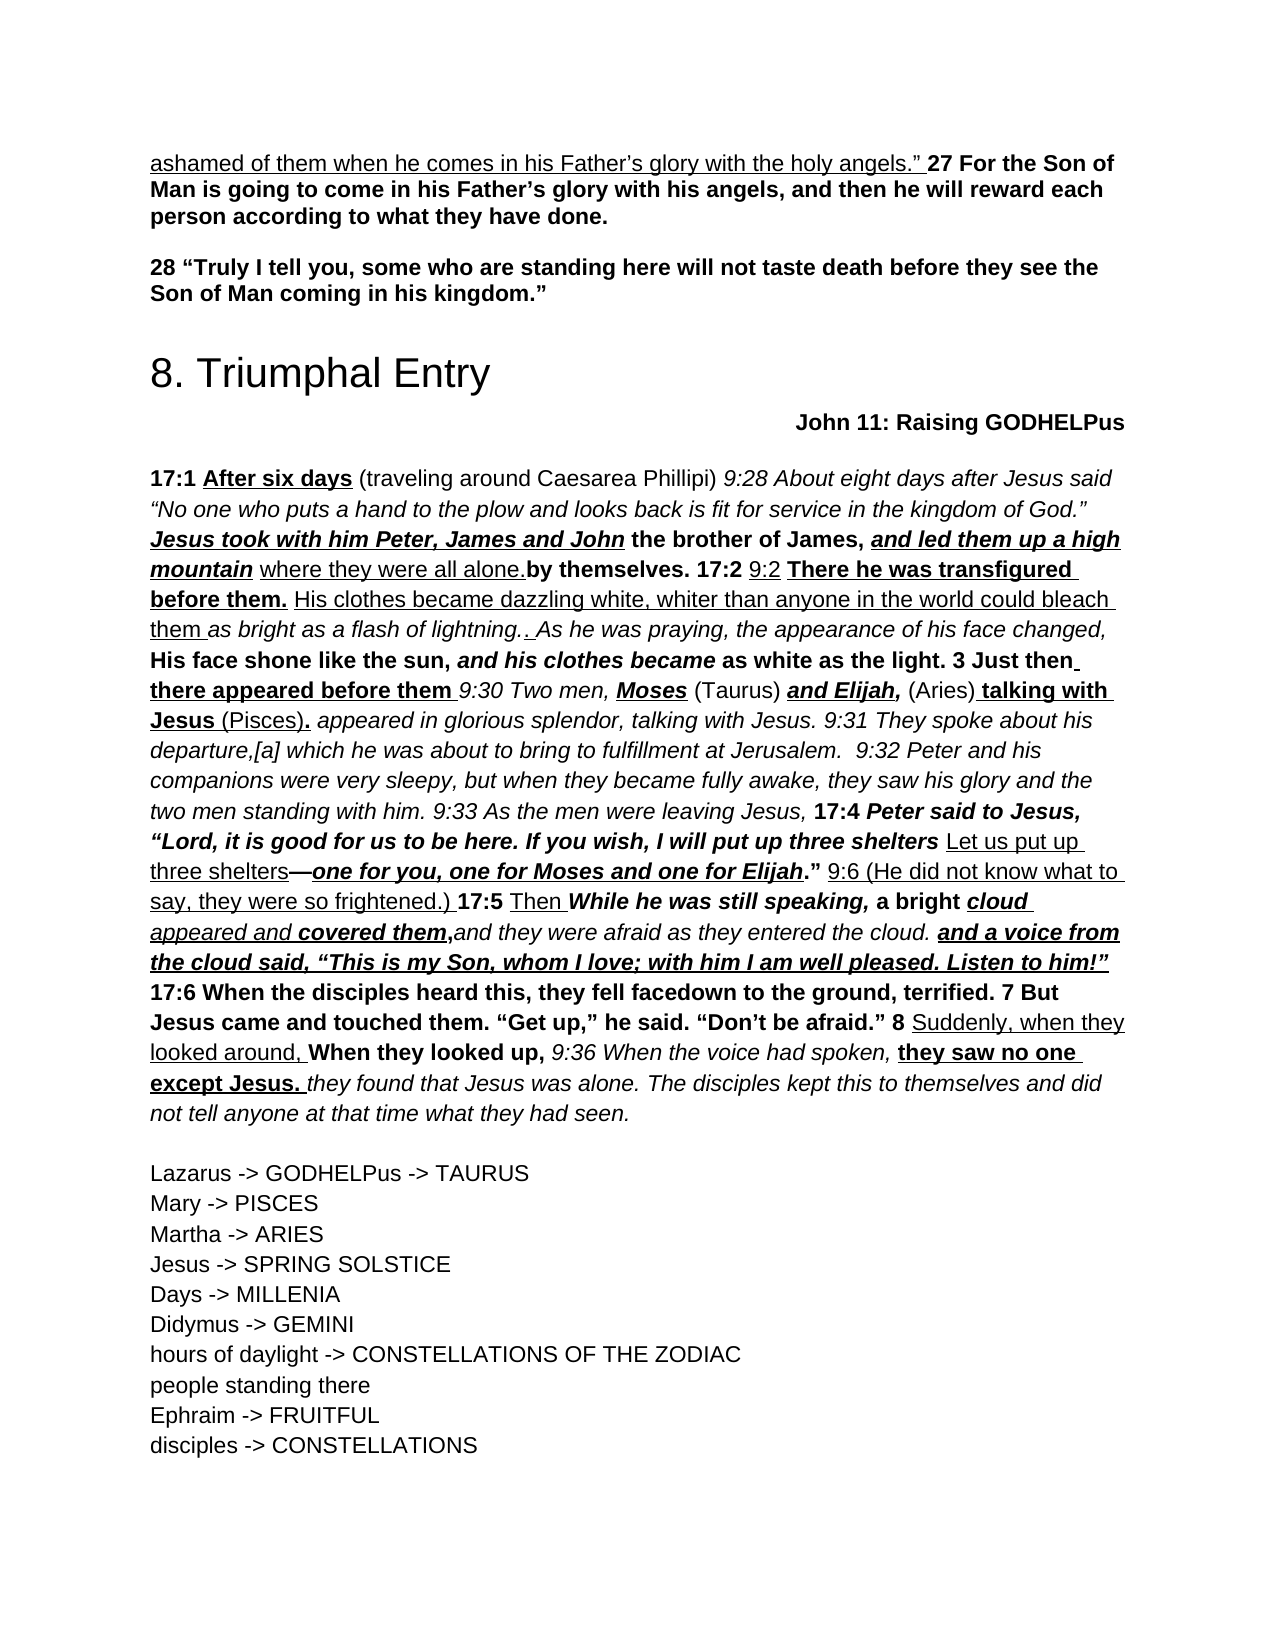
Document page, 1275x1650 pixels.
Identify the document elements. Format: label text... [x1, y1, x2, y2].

text people standing there [150, 1372, 1125, 1398]
text ashamed of them when he comes in his Father’s glory with the holy angels.” 27 For the Son of Man is going to come in his Father’s glory with his angels, and then he will reward each person according to what they have done. [150, 150, 1125, 229]
text Martha -> ARIES [150, 1221, 1125, 1247]
text hours of daylight -> CONSTELLATIONS OF THE ZODIAC [150, 1341, 1125, 1368]
text Jesus -> SPRING SOLSTICE [150, 1251, 1125, 1277]
text Ephraim -> FRUITFUL [150, 1402, 1125, 1428]
text Mary -> PISCES [150, 1190, 1125, 1217]
text Didymus -> GEMINI [150, 1311, 1125, 1338]
text Lazarus -> GODHELPus -> TAURUS [150, 1160, 1125, 1187]
text 17:1 After six days (traveling around Caesarea Phillipi) 9:28 About eight days after Jesus said “No one who puts a hand to the plow and looks back is fit for service in the kingdom of God.” Jesus took with him Peter, James and John the brother of James, and led them up a high mountain where they were all alone.by themselves. 17:2 9:2 There he was transfigured before them. His clothes became dazzling white, whiter than anyone in the world could bleach them as bright as a flash of lightning.. As he was praying, the appearance of his face changed, His face shone like the sun, and his clothes became as white as the light. 3 Just then there appeared before them 9:30 Two men, Moses (Taurus) and Elijah, (Aries) talking with Jesus (Pisces). appeared in glorious splendor, talking with Jesus. 9:31 They spoke about his departure,[a] which he was about to bring to fulfillment at Jerusalem. 9:32 Peter and his companions were very sleepy, but when they became fully awake, they saw his glory and the two men standing with him. 9:33 As the men were leaving Jesus, 17:4 Peter said to Jesus, “Lord, it is good for us to be here. If you wish, I will put up three shelters Let us put up three shelters—one for you, one for Moses and one for Elijah.” 9:6 (He did not know what to say, they were so frightened.) 17:5 Then While he was still speaking, a bright cloud appeared and covered them,and they were afraid as they entered the cloud. and a voice from the cloud said, “This is my Son, whom I love; with him I am well pleased. Listen to him!” 17:6 When the disciples heard this, they fell facedown to the ground, terrified. 7 But Jesus came and touched them. “Get up,” he said. “Don’t be afraid.” 8 Suddenly, when they looked around, When they looked up, 9:36 When the voice had spoken, they saw no one except Jesus. they found that Jesus was alone. The disciples kept this to themselves and did not tell anyone at that time what they had seen. [150, 465, 1125, 1126]
text disciples -> CONSTELLATIONS [150, 1432, 1125, 1458]
text Days -> MILLENIA [150, 1281, 1125, 1307]
subtitle John 11: Raising GODHELPus [150, 409, 1125, 435]
subtitle 8. Triumphal Entry [150, 348, 1125, 396]
text 28 “Truly I tell you, some who are standing here will not taste death before they see the Son of Man coming in his kingdom.” [150, 254, 1125, 307]
